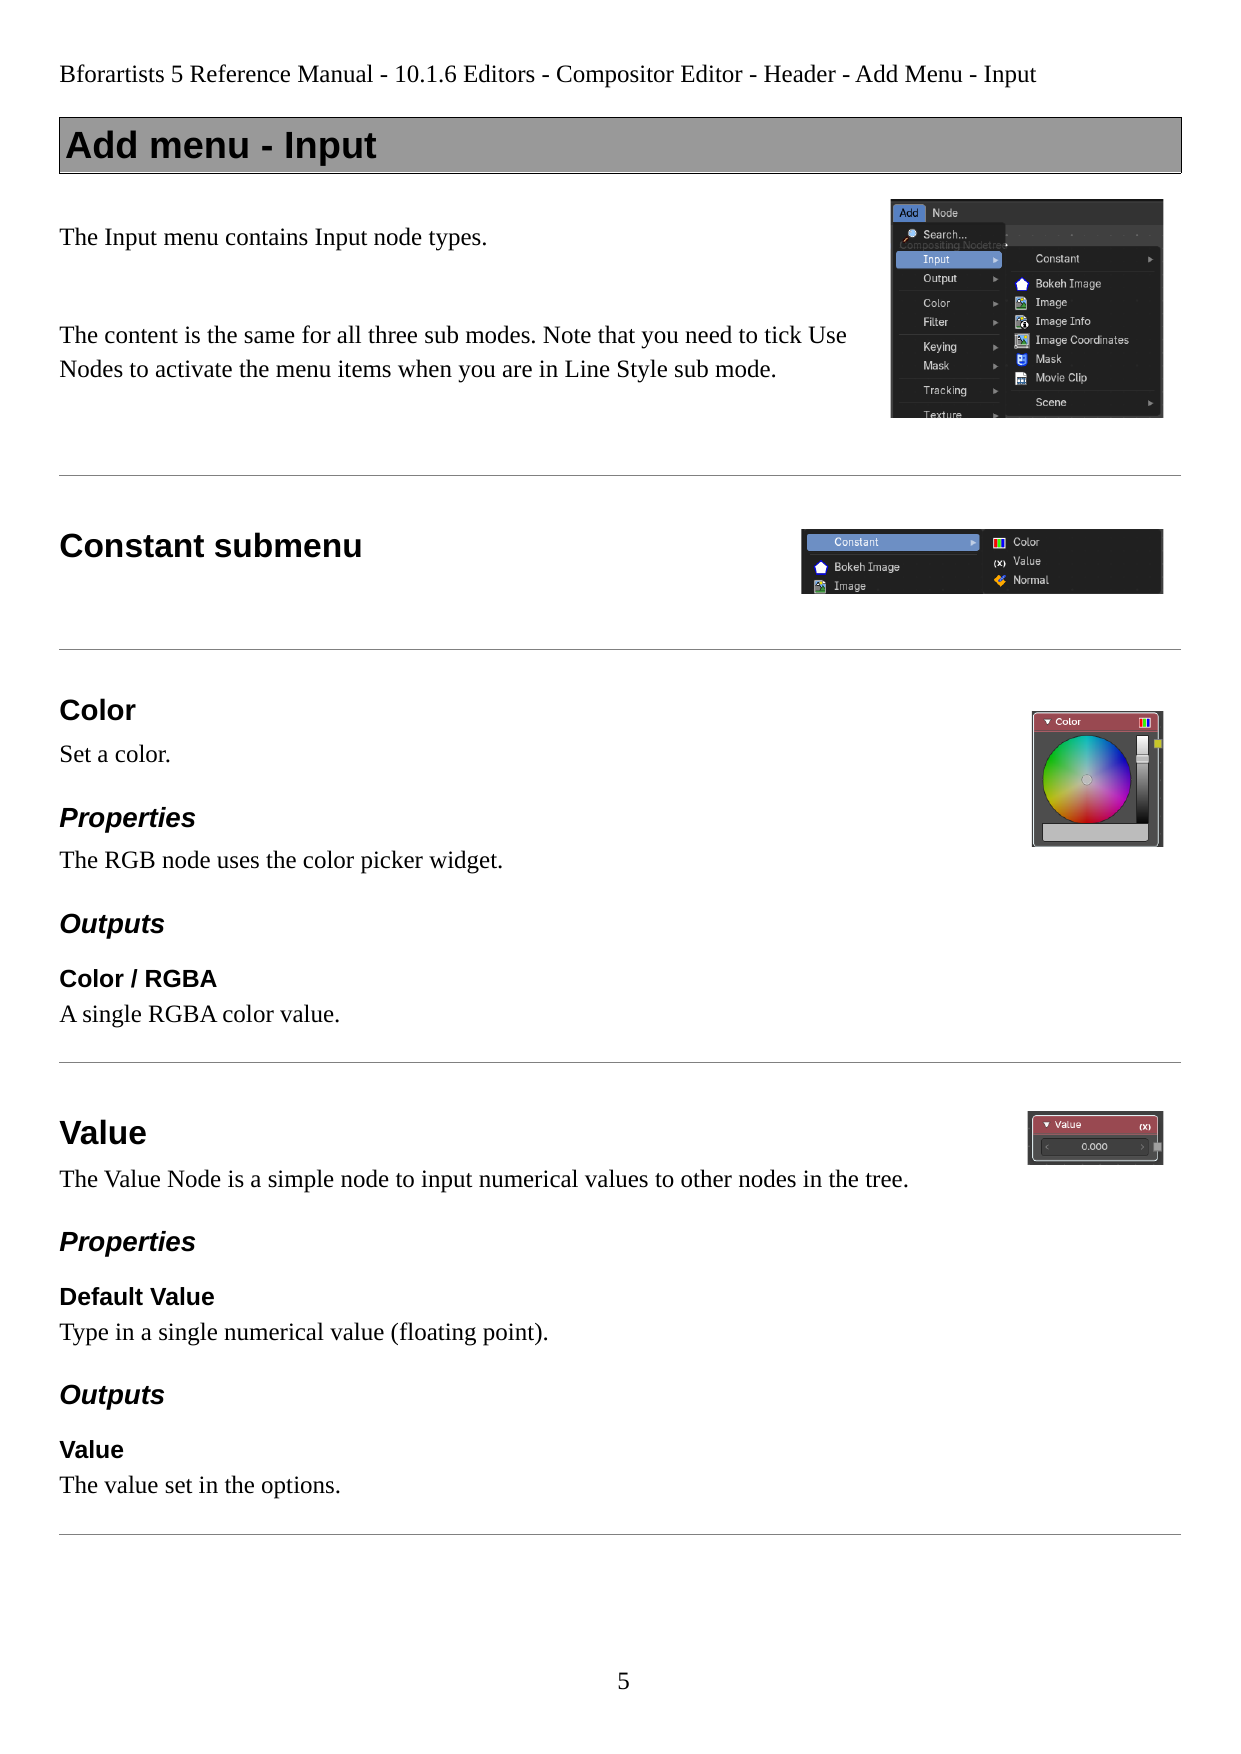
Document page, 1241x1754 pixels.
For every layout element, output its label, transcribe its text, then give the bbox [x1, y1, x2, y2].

text The Input menu contains Input node types. [59, 222, 890, 250]
subtitle Value [59, 1436, 1181, 1464]
text [1164, 739, 1181, 768]
picture [890, 199, 1164, 418]
text The Value Node is a simple node to input numerical values to other nodes in the tree. [59, 1164, 1181, 1193]
text Set a color. [59, 739, 1031, 768]
text The content is the same for all three sub modes. Note that you need to tick Use Nodes to activate the menu items when you are in Line Style sub mode. [59, 320, 890, 383]
subtitle Default Value [59, 1282, 1181, 1311]
text The RGB node uses the color picker widget. [59, 845, 1181, 874]
subtitle Color / RGBA [59, 964, 1181, 992]
subtitle Outputs [59, 907, 1181, 939]
subtitle [1164, 801, 1181, 833]
table_header Add menu - Input [60, 118, 1181, 172]
picture [1027, 1111, 1164, 1165]
picture [801, 529, 1164, 594]
subtitle Properties [59, 1225, 1181, 1257]
text The value set in the options. [59, 1470, 1181, 1499]
subtitle Color [59, 693, 1181, 727]
subtitle Value [59, 1113, 1027, 1151]
picture [1031, 711, 1164, 847]
subtitle [1164, 1113, 1181, 1151]
subtitle Properties [59, 801, 1031, 833]
subtitle Constant submenu [59, 526, 1181, 564]
text A single RGBA color value. [59, 999, 1181, 1027]
text Type in a single numerical value (floating point). [59, 1317, 1181, 1346]
subtitle Outputs [59, 1379, 1181, 1411]
